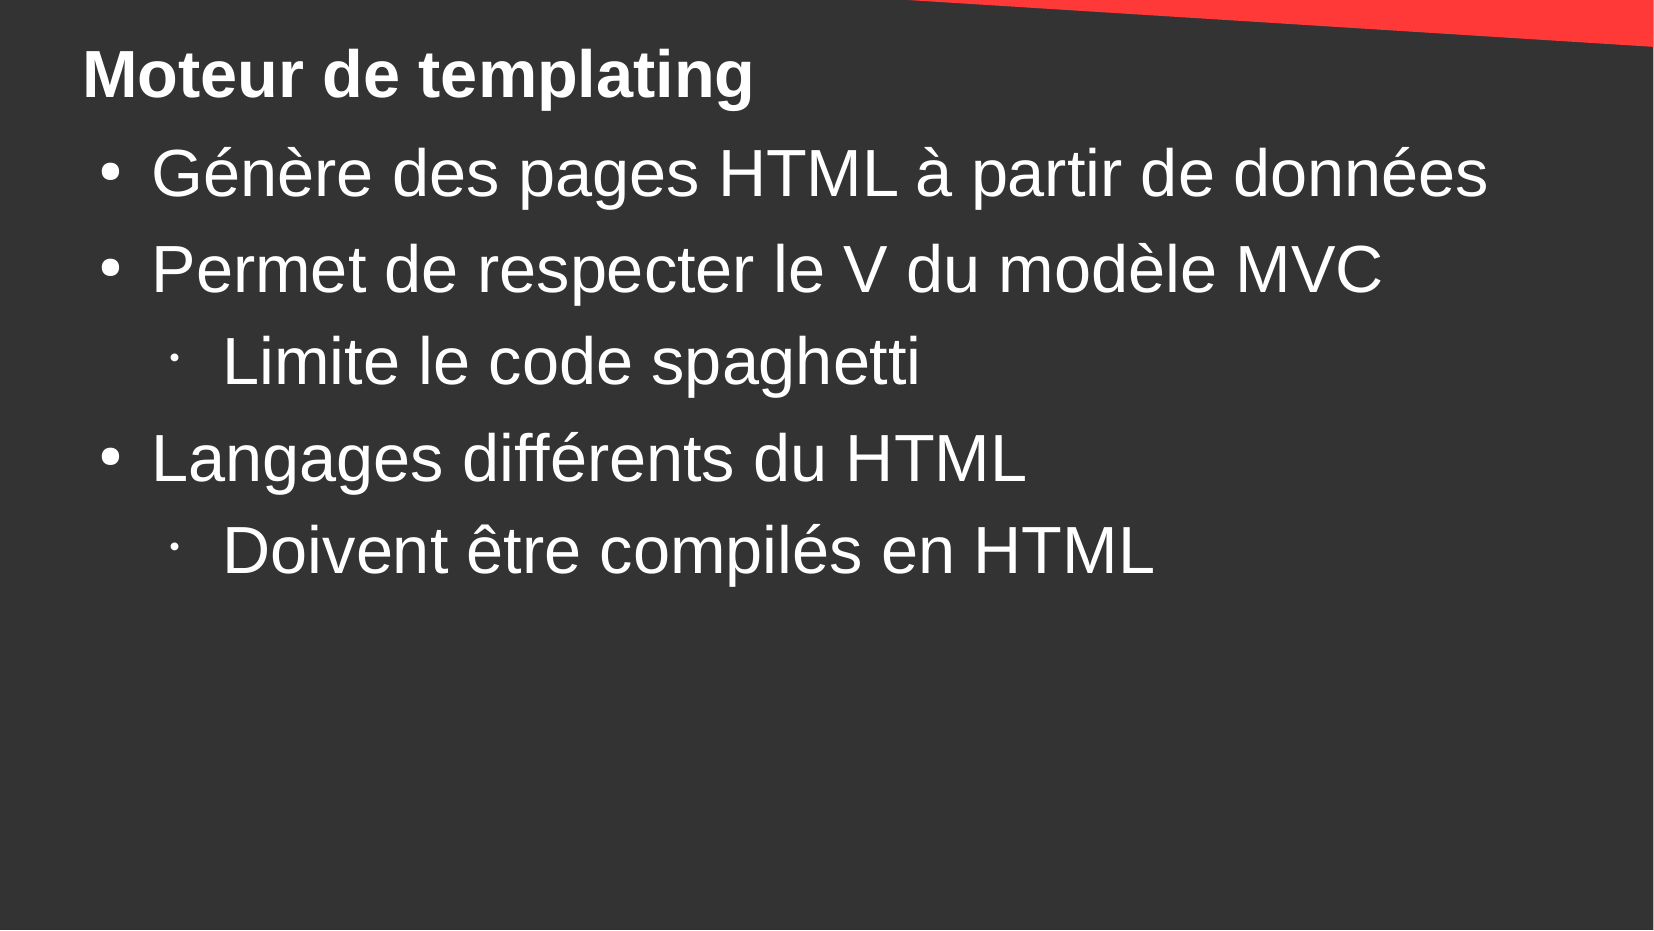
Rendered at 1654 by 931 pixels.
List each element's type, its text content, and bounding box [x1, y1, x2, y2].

list Génère des pages HTML à partir de données Permet de respecter le V du modèle MVC Limite le code spaghetti Langages différents du HTML Doivent être compilés en HTML [80, 135, 1620, 886]
text_box [907, 0, 1654, 47]
title Moteur de templating [82, 37, 1571, 114]
